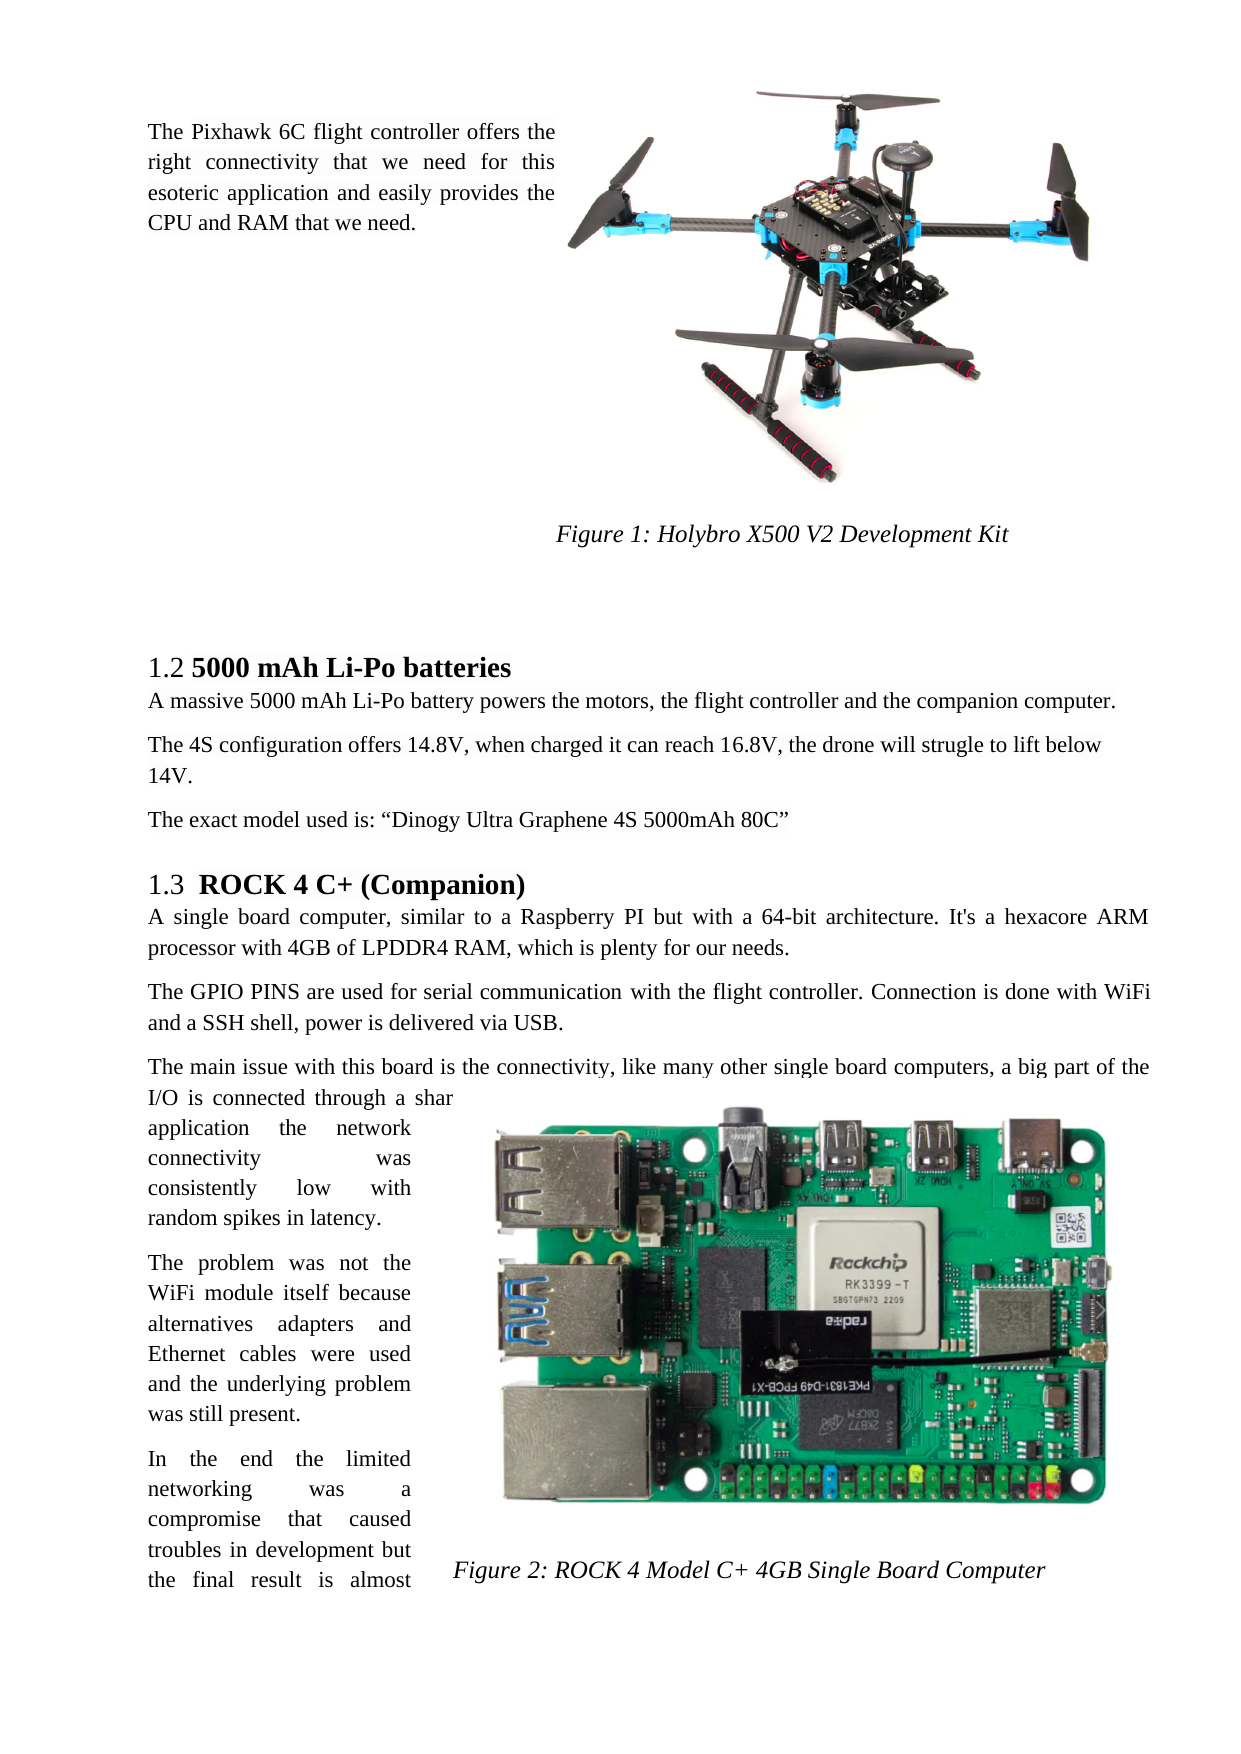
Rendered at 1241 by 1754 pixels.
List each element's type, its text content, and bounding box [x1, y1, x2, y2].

list The 4S configuration offers 14.8V, when charged it can reach 16.8V, the drone will strugle to lift below 14V. [0, 732, 1152, 788]
list Figure 2: ROCK 4 Model C+ 4GB Single Board Computer [453, 1543, 1162, 1584]
picture [452, 1078, 1162, 1543]
list [453, 1584, 1162, 1618]
list The problem was not the WiFi module itself because alternatives adapters and Ethernet cables were used and the underlying problem was still present. [0, 1249, 452, 1427]
list The GPIO PINS are used for serial communication with the flight controller. Connection is done with WiFi and a SSH shell, power is delivered via USB. [0, 978, 1152, 1035]
list In the end the limited networking was a compromise that caused troubles in development but the final result is almost [0, 1445, 453, 1592]
picture [555, 30, 1103, 507]
subtitle 1.2 5000 mAh Li-Po batteries [148, 650, 1152, 684]
list The exact model used is: “Dinogy Ultra Graphene 4S 5000mAh 80C” [148, 807, 1152, 833]
list A massive 5000 mAh Li-Po battery powers the motors, the flight controller and the companion computer. [0, 687, 1152, 713]
list The Pixhawk 6C flight controller offers the right connectivity that we need for this esoteric application and easily provides the CPU and RAM that we need. [91, 118, 555, 235]
list The main issue with this board is the connectivity, like many other single board computers, a big part of the I/O is connected through a shared bus and this lowers the overall throughput of data; for this particular application the network connectivity was consistently low with random spikes in latency. [0, 1053, 1152, 1231]
subtitle 1.3 ROCK 4 C+ (Companion) [148, 867, 1152, 900]
list [556, 547, 1102, 577]
list [1103, 118, 1152, 235]
list A single board computer, similar to a Raspberry PI but with a 64-bit architecture. It's a hexacore ARM processor with 4GB of LPDDR4 RAM, which is plenty for our needs. [0, 903, 1152, 960]
list Figure 1: Holybro X500 V2 Development Kit [556, 507, 1102, 547]
